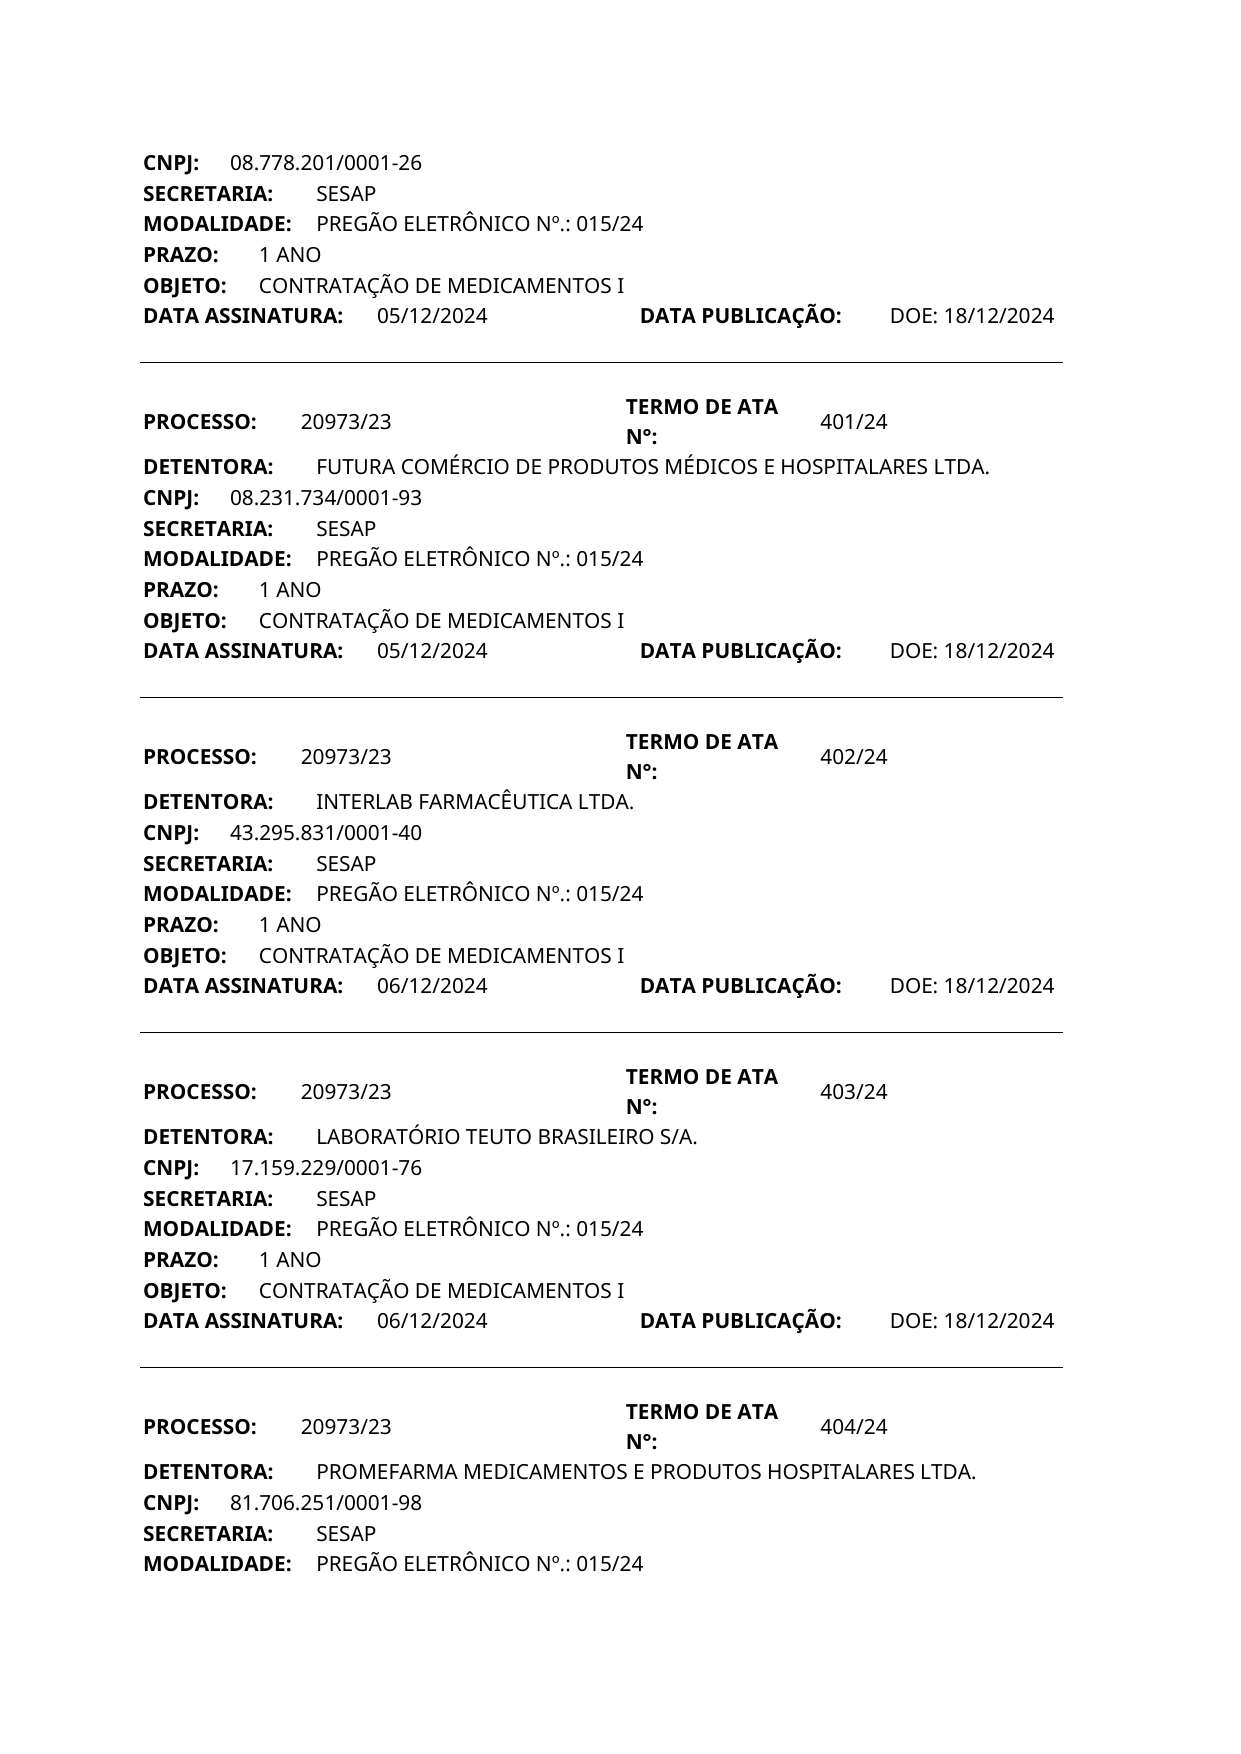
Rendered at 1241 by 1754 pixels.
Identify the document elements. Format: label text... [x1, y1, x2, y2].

table_header 20973/23 [293, 727, 618, 787]
table_cell CNPJ: [136, 483, 222, 513]
table_cell DATA ASSINATURA: [136, 1306, 369, 1337]
table_header 402/24 [813, 727, 1104, 787]
table_cell DETENTORA: [136, 452, 309, 483]
table_cell DETENTORA: [136, 1457, 309, 1488]
table_header PROCESSO: [136, 1397, 293, 1457]
table_cell CNPJ: [136, 1488, 222, 1518]
table_cell CONTRATAÇÃO DE MEDICAMENTOS i [251, 1276, 1104, 1306]
table_cell SESAP [309, 848, 1104, 879]
table_cell PREGÃO ELETRÔNICO Nº.: 015/24 [309, 1549, 1104, 1580]
table_cell SESAP [309, 1183, 1104, 1214]
table_cell DATA ASSINATURA: [136, 301, 369, 332]
table_cell 17.159.229/0001-76 [223, 1153, 1104, 1183]
table_cell 08.778.201/0001-26 [223, 148, 1104, 178]
table_header 20973/23 [293, 1397, 618, 1457]
table_cell 08.231.734/0001-93 [223, 483, 1104, 513]
table_header TERMO DE ATA N°: [618, 392, 813, 452]
table_cell DATA PUBLICAÇÃO: [632, 1306, 882, 1337]
table_cell 81.706.251/0001-98 [223, 1488, 1104, 1518]
table_cell PRAZO: [136, 575, 251, 606]
table_cell MODALIDADE: [136, 1214, 309, 1245]
table_header PROCESSO: [136, 727, 293, 787]
table_cell CNPJ: [136, 818, 222, 848]
table_cell MODALIDADE: [136, 209, 309, 240]
table_cell SESAP [309, 1518, 1104, 1549]
table_cell DETENTORA: [136, 787, 309, 818]
table_cell DETENTORA: [136, 1122, 309, 1153]
table_cell OBJETO: [136, 941, 251, 971]
table_cell DATA PUBLICAÇÃO: [632, 636, 882, 667]
table_cell SESAP [309, 178, 1104, 209]
table_cell SECRETARIA: [136, 848, 309, 879]
table_header TERMO DE ATA N°: [618, 1062, 813, 1122]
table_cell 05/12/2024 [370, 301, 632, 332]
table_cell SECRETARIA: [136, 513, 309, 544]
table_cell 05/12/2024 [370, 636, 632, 667]
table_header 401/24 [813, 392, 1104, 452]
table_cell PREGÃO ELETRÔNICO Nº.: 015/24 [309, 209, 1104, 240]
table_cell DATA ASSINATURA: [136, 971, 369, 1002]
table_cell DOE: 18/12/2024 [882, 971, 1104, 1002]
table_header TERMO DE ATA N°: [618, 727, 813, 787]
table_cell DATA PUBLICAÇÃO: [632, 301, 882, 332]
table_cell SESAP [309, 513, 1104, 544]
table_cell DATA PUBLICAÇÃO: [632, 971, 882, 1002]
table_cell DATA ASSINATURA: [136, 636, 369, 667]
table_header 20973/23 [293, 392, 618, 452]
table_cell 1 ANO [251, 575, 1104, 606]
table_cell 06/12/2024 [370, 1306, 632, 1337]
table_cell PREGÃO ELETRÔNICO Nº.: 015/24 [309, 879, 1104, 910]
table_header 403/24 [813, 1062, 1104, 1122]
table_cell PRAZO: [136, 910, 251, 941]
table_cell DOE: 18/12/2024 [882, 636, 1104, 667]
table_cell 1 ANO [251, 1245, 1104, 1276]
table_cell PRAZO: [136, 1245, 251, 1276]
table_cell OBJETO: [136, 606, 251, 636]
table_cell OBJETO: [136, 1276, 251, 1306]
table_cell 1 ANO [251, 910, 1104, 941]
table_cell PROMEFARMA MEDICAMENTOS E PRODUTOS HOSPITALARES LTDA. [309, 1457, 1104, 1488]
table_header 20973/23 [293, 1062, 618, 1122]
table_cell CONTRATAÇÃO DE MEDICAMENTOS i [251, 606, 1104, 636]
table_header PROCESSO: [136, 1062, 293, 1122]
table_cell DOE: 18/12/2024 [882, 1306, 1104, 1337]
table_cell CONTRATAÇÃO DE MEDICAMENTOS i [251, 941, 1104, 971]
table_cell OBJETO: [136, 271, 251, 301]
table_cell DOE: 18/12/2024 [882, 301, 1104, 332]
table_cell PRAZO: [136, 240, 251, 271]
table_cell 06/12/2024 [370, 971, 632, 1002]
table_header 404/24 [813, 1397, 1104, 1457]
table_cell FUTURA COMÉRCIO DE PRODUTOS MÉDICOS E HOSPITALARES LTDA. [309, 452, 1104, 483]
table_cell SECRETARIA: [136, 178, 309, 209]
table_cell INTERLAB FARMACÊUTICA LTDA. [309, 787, 1104, 818]
table_cell MODALIDADE: [136, 544, 309, 575]
table_cell SECRETARIA: [136, 1518, 309, 1549]
table_cell CNPJ: [136, 148, 222, 178]
table_cell MODALIDADE: [136, 879, 309, 910]
table_cell 43.295.831/0001-40 [223, 818, 1104, 848]
table_cell SECRETARIA: [136, 1183, 309, 1214]
table_header TERMO DE ATA N°: [618, 1397, 813, 1457]
table_cell MODALIDADE: [136, 1549, 309, 1580]
table_cell LABORATÓRIO TEUTO BRASILEIRO S/A. [309, 1122, 1104, 1153]
table_header PROCESSO: [136, 392, 293, 452]
table_cell PREGÃO ELETRÔNICO Nº.: 015/24 [309, 1214, 1104, 1245]
table_cell CNPJ: [136, 1153, 222, 1183]
table_cell CONTRATAÇÃO DE MEDICAMENTOS i [251, 271, 1104, 301]
table_cell 1 ANO [251, 240, 1104, 271]
table_cell PREGÃO ELETRÔNICO Nº.: 015/24 [309, 544, 1104, 575]
